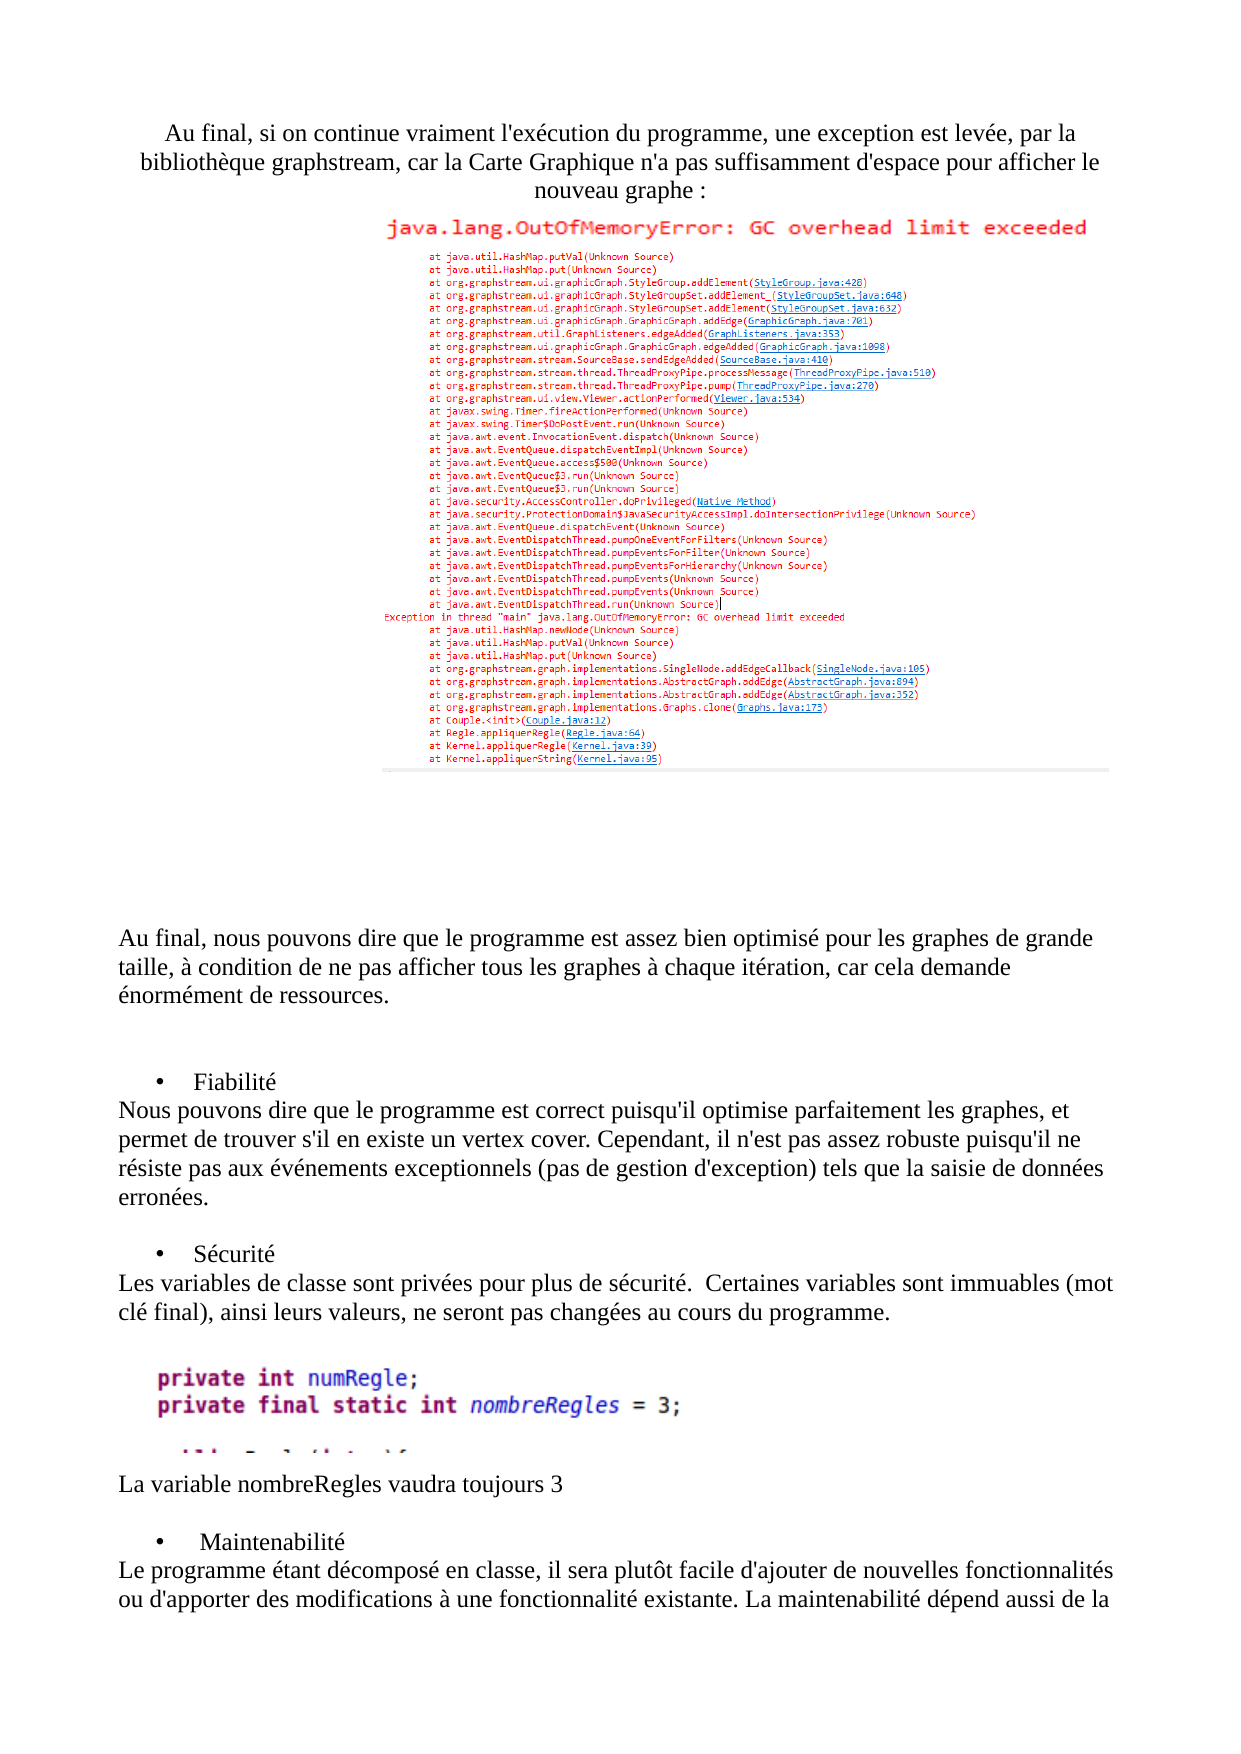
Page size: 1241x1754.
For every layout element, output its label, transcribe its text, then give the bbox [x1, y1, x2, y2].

text Au final, nous pouvons dire que le programme est assez bien optimisé pour les graphes de grande taille, à condition de ne pas afficher tous les graphes à chaque itération, car cela demande énormément de ressources. [118, 923, 1122, 1009]
picture [128, 1349, 794, 1453]
text Au final, si on continue vraiment l'exécution du programme, une exception est levée, par la bibliothèque graphstream, car la Carte Graphique n'a pas suffisamment d'espace pour afficher le nouveau graphe : [118, 118, 1122, 204]
text Le programme étant décomposé en classe, il sera plutôt facile d'ajouter de nouvelles fonctionnalités ou d'apporter des modifications à une fonctionnalité existante. La maintenabilité dépend aussi de la [118, 1556, 1122, 1613]
list Sécurité [156, 1239, 1122, 1268]
list Fiabilité [156, 1067, 1122, 1096]
picture [381, 204, 1110, 772]
text Les variables de classe sont privées pour plus de sécurité. Certaines variables sont immuables (mot clé final), ainsi leurs valeurs, ne seront pas changées au cours du programme. [118, 1268, 1122, 1326]
list Maintenabilité [156, 1527, 1122, 1556]
text La variable nombreRegles vaudra toujours 3 [118, 1469, 1122, 1498]
text Nous pouvons dire que le programme est correct puisqu'il optimise parfaitement les graphes, et permet de trouver s'il en existe un vertex cover. Cependant, il n'est pas assez robuste puisqu'il ne résiste pas aux événements exceptionnels (pas de gestion d'exception) tels que la saisie de données erronées. [118, 1096, 1122, 1211]
